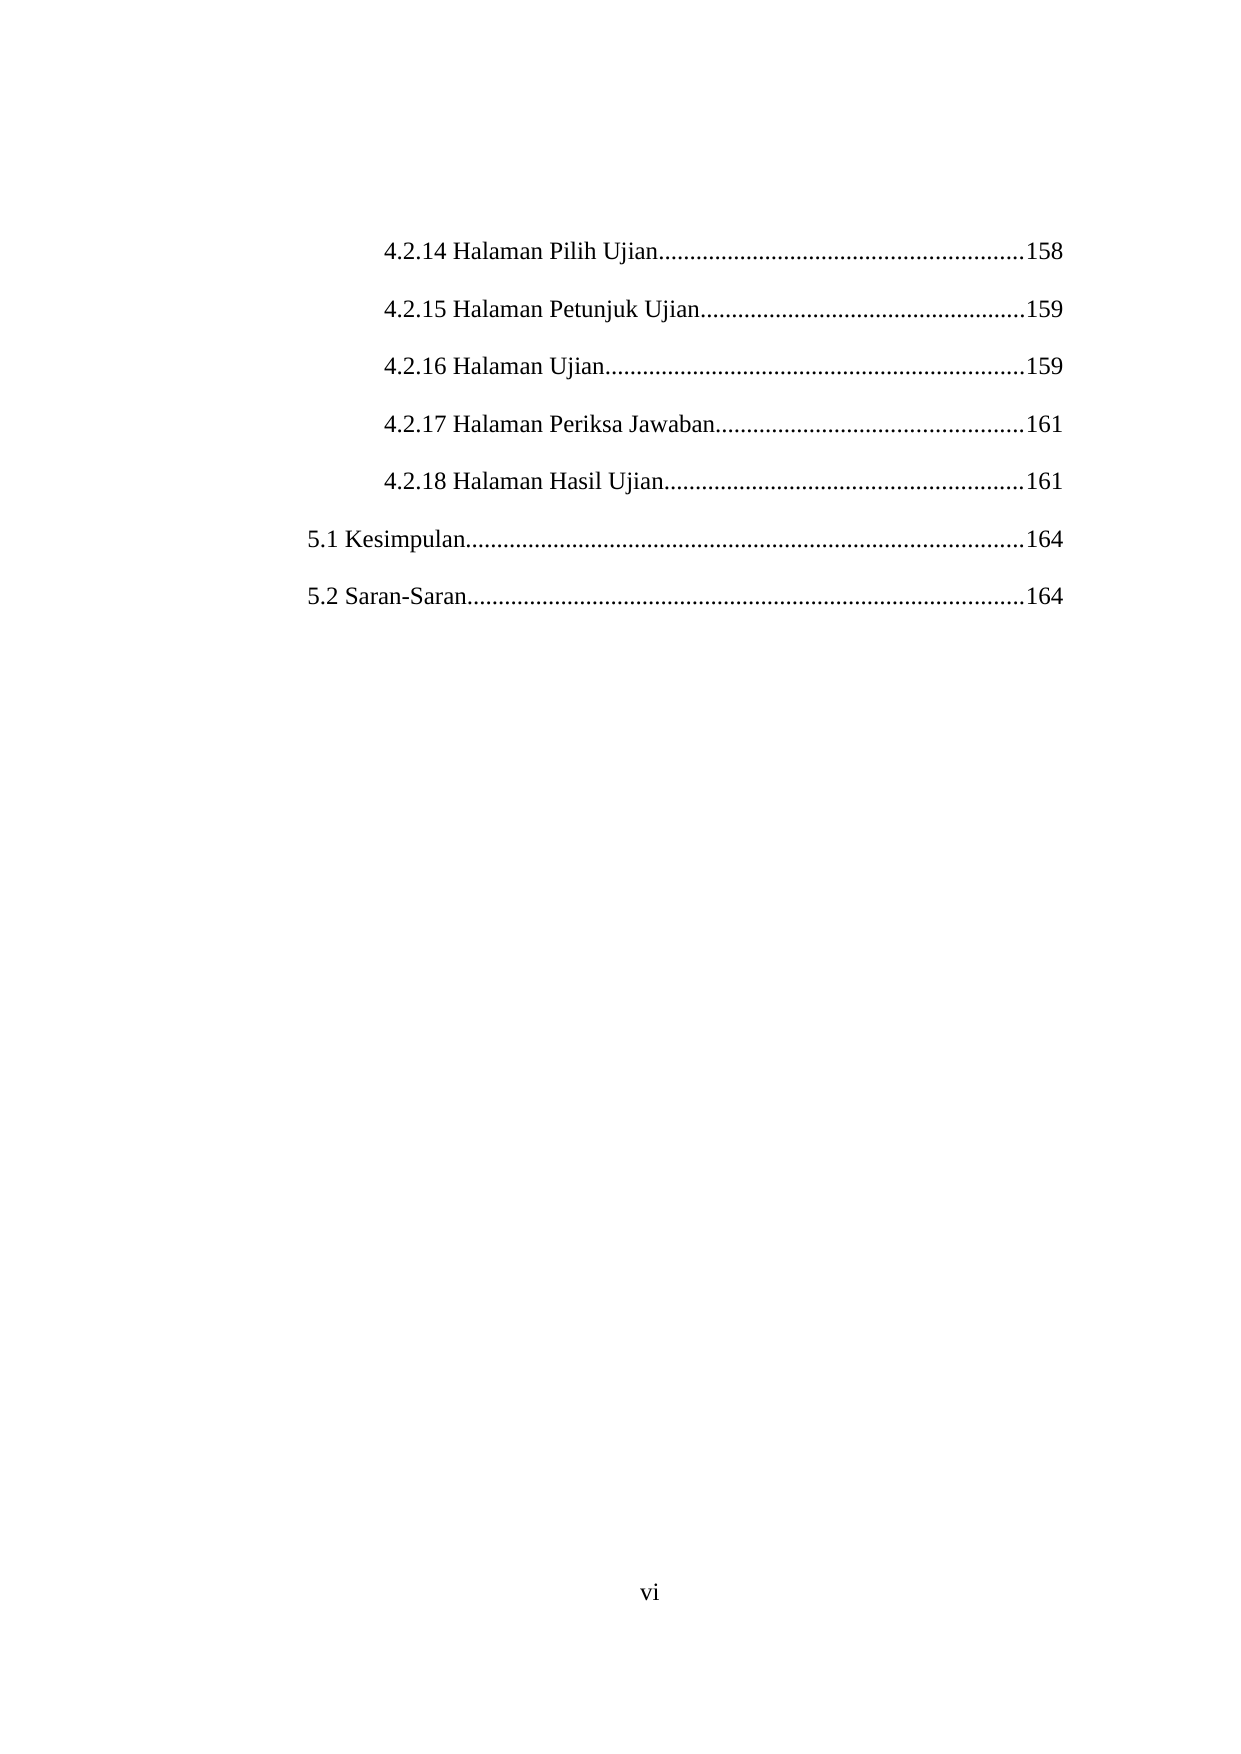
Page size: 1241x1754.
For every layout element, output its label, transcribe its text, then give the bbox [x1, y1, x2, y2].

subtitle 4.2.18 Halaman Hasil Ujian 161 [310, 466, 1063, 495]
subtitle 4.2.14 Halaman Pilih Ujian 158 [310, 236, 1063, 265]
subtitle 5.2 Saran-Saran 164 [272, 581, 1063, 610]
subtitle 4.2.15 Halaman Petunjuk Ujian 159 [310, 294, 1063, 322]
subtitle 4.2.17 Halaman Periksa Jawaban 161 [310, 409, 1063, 437]
subtitle 5.1 Kesimpulan 164 [272, 524, 1063, 552]
subtitle 4.2.16 Halaman Ujian 159 [310, 351, 1063, 380]
